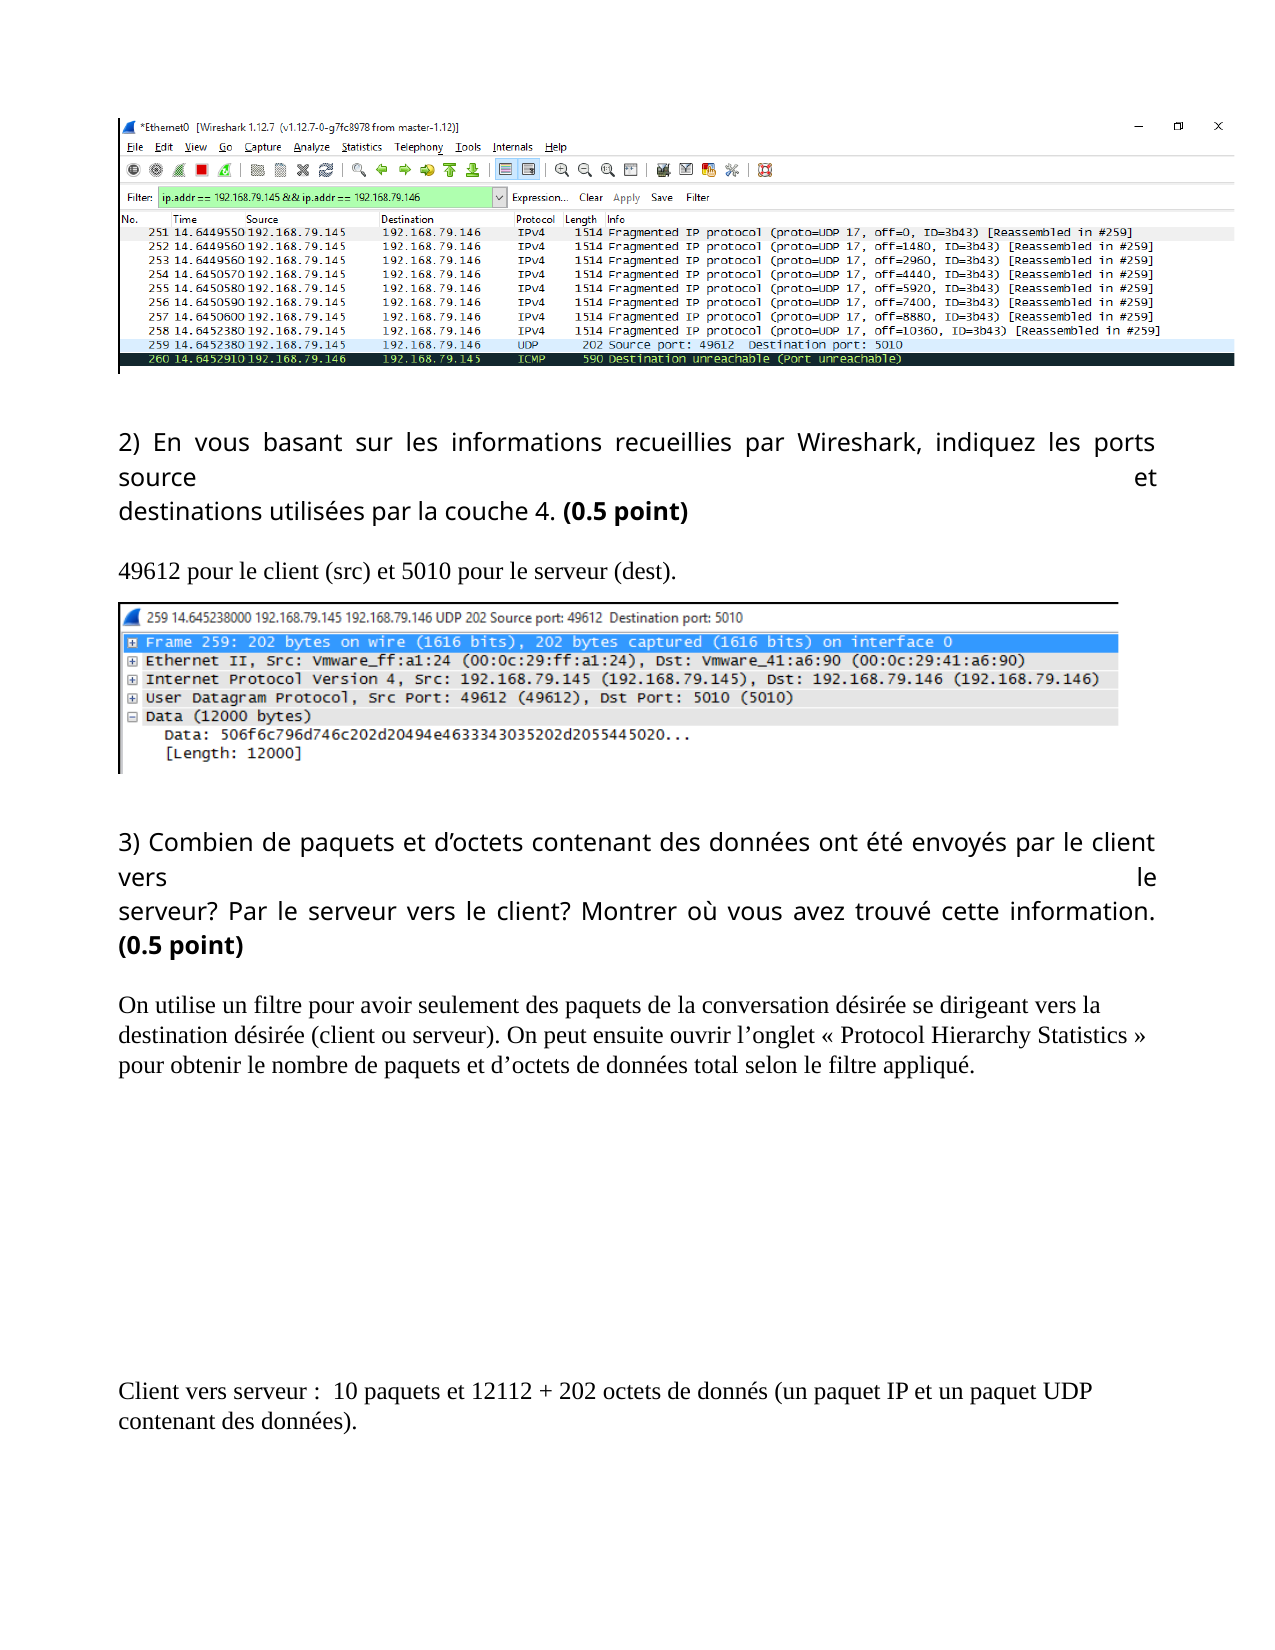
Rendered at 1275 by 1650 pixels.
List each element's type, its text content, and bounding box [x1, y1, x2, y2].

text On utilise un filtre pour avoir seulement des paquets de la conversation désirée se dirigeant vers la destination désirée (client ou serveur). On peut ensuite ouvrir l’onglet « Protocol Hierarchy Statistics » pour obtenir le nombre de paquets et d’octets de données total selon le filtre appliqué. [118, 990, 1157, 1079]
text 3) Combien de paquets et d’octets contenant des données ont été envoyés par le client vers le serveur? Par le serveur vers le client? Montrer où vous avez trouvé cette information. (0.5 point) [118, 825, 1157, 961]
text 49612 pour le client (src) et 5010 pour le serveur (dest). [118, 556, 1157, 585]
text 2) En vous basant sur les informations recueillies par Wireshark, indiquez les ports source et destinations utilisées par la couche 4. (0.5 point) [118, 391, 1157, 527]
text Client vers serveur : 10 paquets et 12112 + 202 octets de donnés (un paquet IP et un paquet UDP contenant des données). [118, 1376, 1157, 1434]
